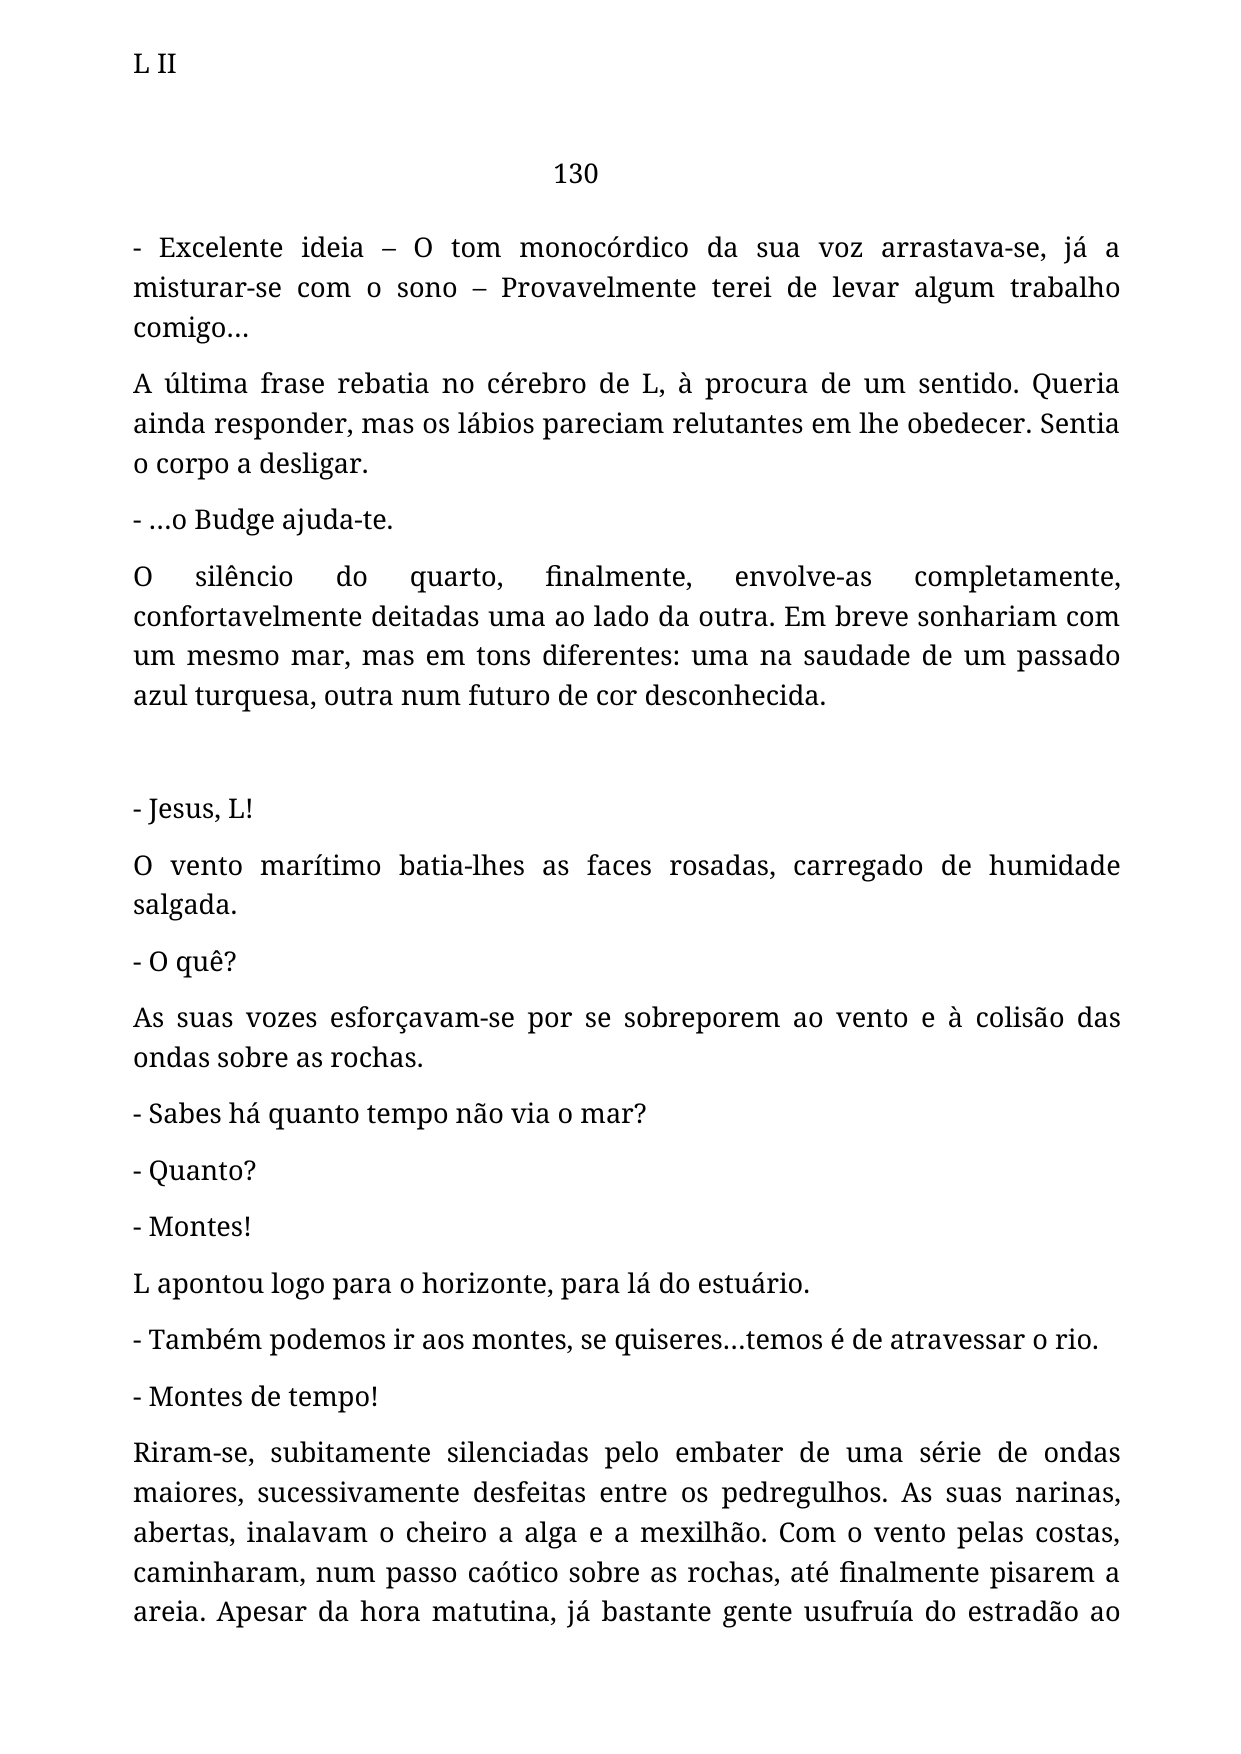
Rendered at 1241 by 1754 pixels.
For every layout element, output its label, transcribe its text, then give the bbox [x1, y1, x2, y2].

text O silêncio do quarto, finalmente, envolve-as completamente, confortavelmente deitadas uma ao lado da outra. Em breve sonhariam com um mesmo mar, mas em tons diferentes: uma na saudade de um passado azul turquesa, outra num futuro de cor desconhecida. [133, 557, 1122, 713]
text - Excelente ideia – O tom monocórdico da sua voz arrastava-se, já a misturar-se com o sono – Provavelmente terei de levar algum trabalho comigo… [133, 229, 1122, 345]
text - Jesus, L! [133, 789, 1122, 826]
text L apontou logo para o horizonte, para lá do estuário. [133, 1264, 1122, 1301]
text - Também podemos ir aos montes, se quiseres…temos é de atravessar o rio. [133, 1321, 1122, 1358]
text A última frase rebatia no cérebro de L, à procura de um sentido. Queria ainda responder, mas os lábios pareciam relutantes em lhe obedecer. Sentia o corpo a desligar. [133, 365, 1122, 481]
text - Montes! [133, 1208, 1122, 1245]
text - …o Budge ajuda-te. [133, 501, 1122, 538]
text - Quanto? [133, 1151, 1122, 1188]
text O vento marítimo batia-lhes as faces rosadas, carregado de humidade salgada. [133, 846, 1122, 923]
text - Montes de tempo! [133, 1377, 1122, 1414]
text - Sabes há quanto tempo não via o mar? [133, 1095, 1122, 1132]
text - O quê? [133, 942, 1122, 979]
text As suas vozes esforçavam-se por se sobreporem ao vento e à colisão das ondas sobre as rochas. [133, 999, 1122, 1075]
text Riram-se, subitamente silenciadas pelo embater de uma série de ondas maiores, sucessivamente desfeitas entre os pedregulhos. As suas narinas, abertas, inalavam o cheiro a alga e a mexilhão. Com o vento pelas costas, caminharam, num passo caótico sobre as rochas, até finalmente pisarem a areia. Apesar da hora matutina, já bastante gente usufruía do estradão ao [133, 1434, 1122, 1630]
